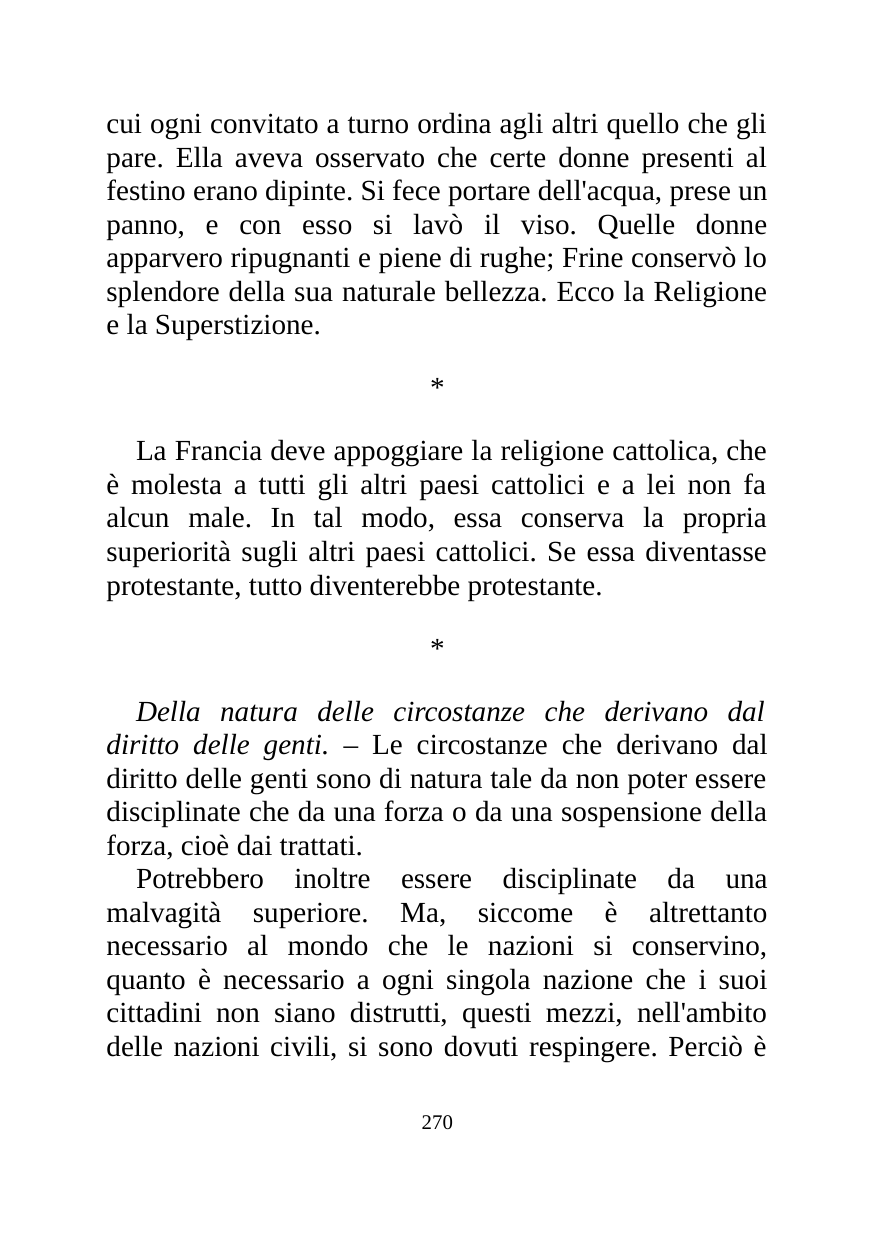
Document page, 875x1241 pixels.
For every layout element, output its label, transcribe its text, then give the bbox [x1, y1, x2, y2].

text cui ogni convitato a turno ordina agli altri quello che gli pare. Ella aveva osservato che certe donne presenti al festino erano dipinte. Si fece portare dell'acqua, prese un panno, e con esso si lavò il viso. Quelle donne apparvero ripugnanti e piene di rughe; Frine conservò lo splendore della sua naturale bellezza. Ecco la Religione e la Superstizione. [106, 106, 768, 341]
text Della natura delle circostanze che derivano dal diritto delle genti. – Le circostanze che derivano dal diritto delle genti sono di natura tale da non poter essere disciplinate che da una forza o da una sospensione della forza, cioè dai trattati. [106, 694, 768, 861]
text * [106, 631, 768, 664]
text * [106, 371, 768, 404]
text La Francia deve appoggiare la religione cattolica, che è molesta a tutti gli altri paesi cattolici e a lei non fa alcun male. In tal modo, essa conserva la propria superiorità sugli altri paesi cattolici. Se essa diventasse protestante, tutto diventerebbe protestante. [106, 433, 768, 601]
text Potrebbero inoltre essere disciplinate da una malvagità superiore. Ma, siccome è altrettanto necessario al mondo che le nazioni si conservino, quanto è necessario a ogni singola nazione che i suoi cittadini non siano distrutti, questi mezzi, nell'ambito delle nazioni civili, si sono dovuti respingere. Perciò è [106, 861, 768, 1063]
